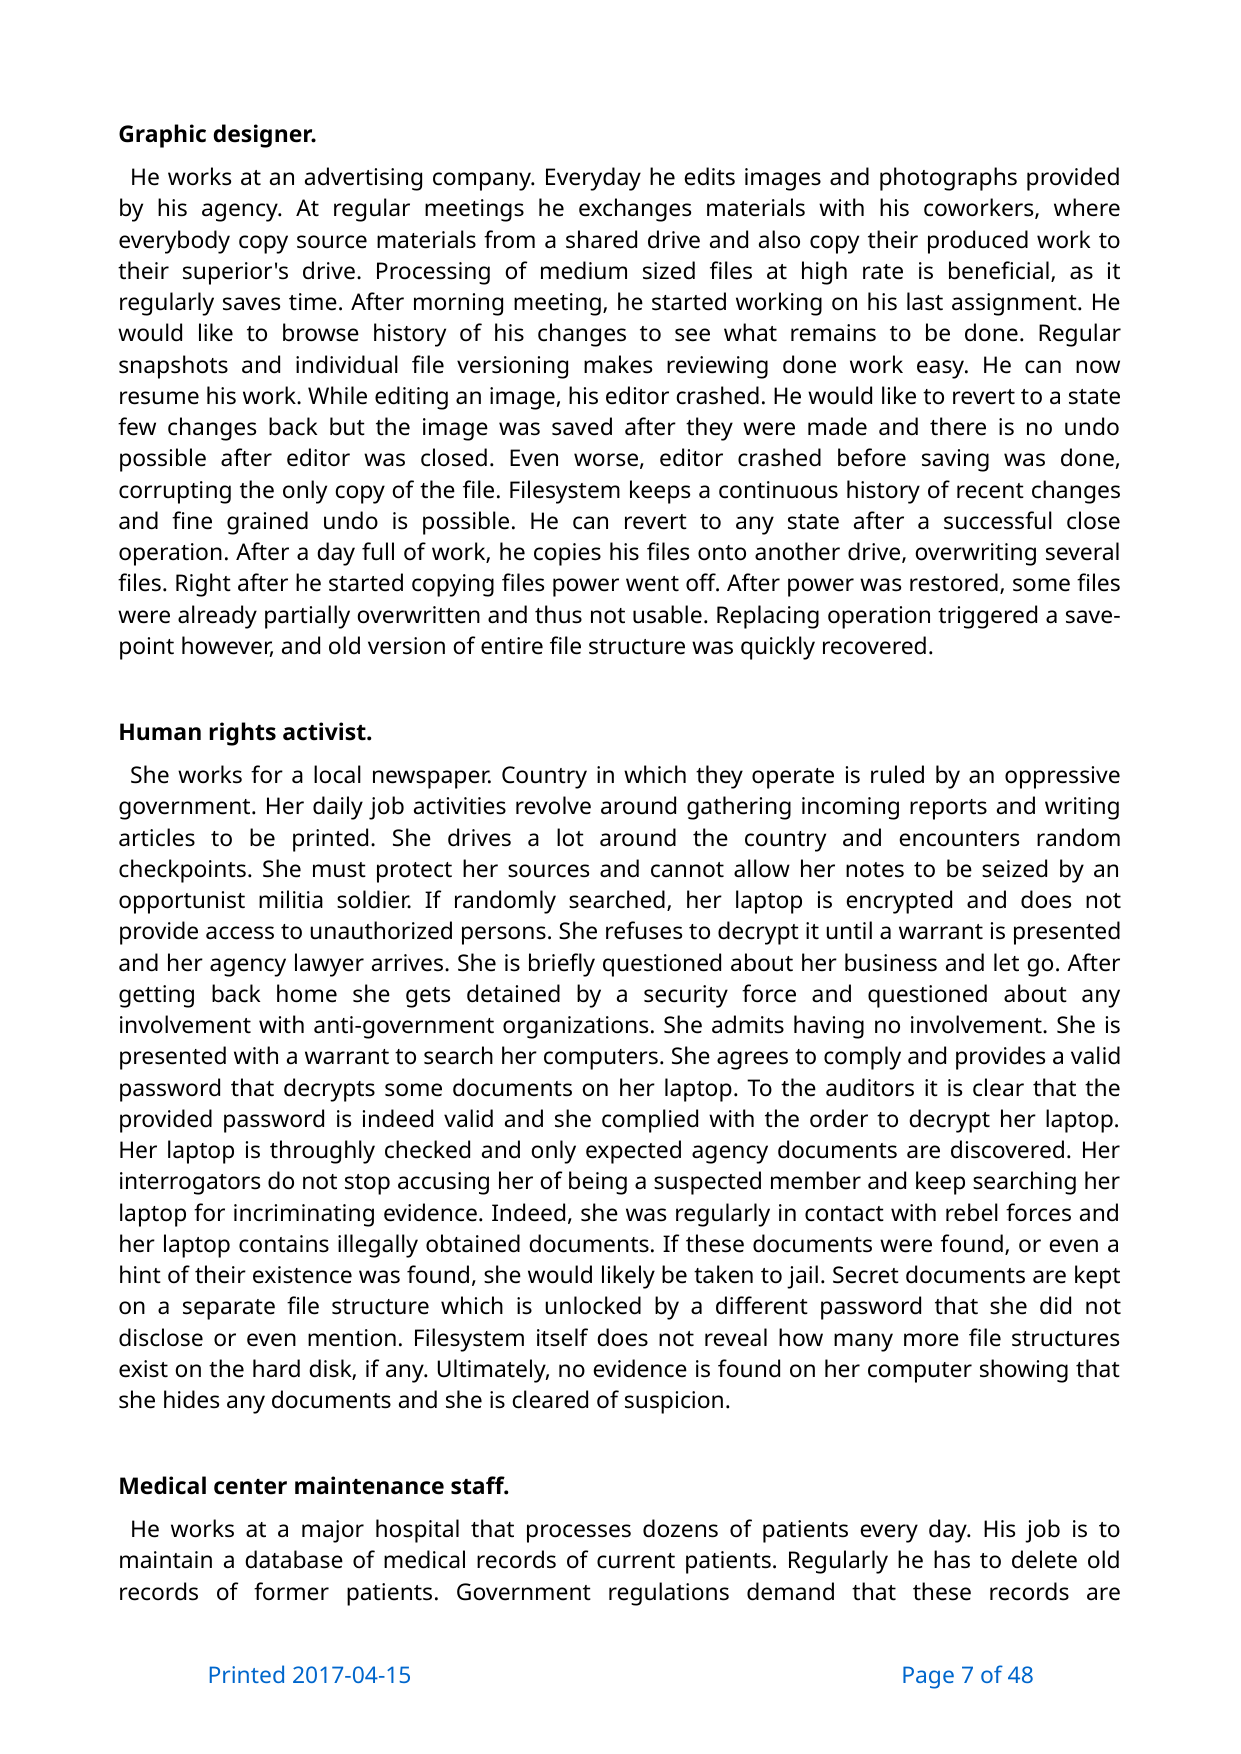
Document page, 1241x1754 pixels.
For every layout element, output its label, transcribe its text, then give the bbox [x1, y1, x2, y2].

subtitle Medical center maintenance staff. [118, 1470, 1122, 1501]
subtitle Graphic designer. [118, 118, 1122, 149]
text He works at a major hospital that processes dozens of patients every day. His job is to maintain a database of medical records of current patients. Regularly he has to delete old records of former patients. Government regulations demand that these records are [118, 1513, 1122, 1607]
text He works at an advertising company. Everyday he edits images and photographs provided by his agency. At regular meetings he exchanges materials with his coworkers, where everybody copy source materials from a shared drive and also copy their produced work to their superior's drive. Processing of medium sized files at high rate is beneficial, as it regularly saves time. After morning meeting, he started working on his last assignment. He would like to browse history of his changes to see what remains to be done. Regular snapshots and individual file versioning makes reviewing done work easy. He can now resume his work. While editing an image, his editor crashed. He would like to revert to a state few changes back but the image was saved after they were made and there is no undo possible after editor was closed. Even worse, editor crashed before saving was done, corrupting the only copy of the file. Filesystem keeps a continuous history of recent changes and fine grained undo is possible. He can revert to any state after a successful close operation. After a day full of work, he copies his files onto another drive, overwriting several files. Right after he started copying files power went off. After power was restored, some files were already partially overwritten and thus not usable. Replacing operation triggered a save-point however, and old version of entire file structure was quickly recovered. [118, 161, 1122, 661]
text She works for a local newspaper. Country in which they operate is ruled by an oppressive government. Her daily job activities revolve around gathering incoming reports and writing articles to be printed. She drives a lot around the country and encounters random checkpoints. She must protect her sources and cannot allow her notes to be seized by an opportunist militia soldier. If randomly searched, her laptop is encrypted and does not provide access to unauthorized persons. She refuses to decrypt it until a warrant is presented and her agency lawyer arrives. She is briefly questioned about her business and let go. After getting back home she gets detained by a security force and questioned about any involvement with anti-government organizations. She admits having no involvement. She is presented with a warrant to search her computers. She agrees to comply and provides a valid password that decrypts some documents on her laptop. To the auditors it is clear that the provided password is indeed valid and she complied with the order to decrypt her laptop. Her laptop is throughly checked and only expected agency documents are discovered. Her interrogators do not stop accusing her of being a suspected member and keep searching her laptop for incriminating evidence. Indeed, she was regularly in contact with rebel forces and her laptop contains illegally obtained documents. If these documents were found, or even a hint of their existence was found, she would likely be taken to jail. Secret documents are kept on a separate file structure which is unlocked by a different password that she did not disclose or even mention. Filesystem itself does not reveal how many more file structures exist on the hard disk, if any. Ultimately, no evidence is found on her computer showing that she hides any documents and she is cleared of suspicion. [118, 759, 1122, 1415]
subtitle Human rights activist. [118, 716, 1122, 747]
